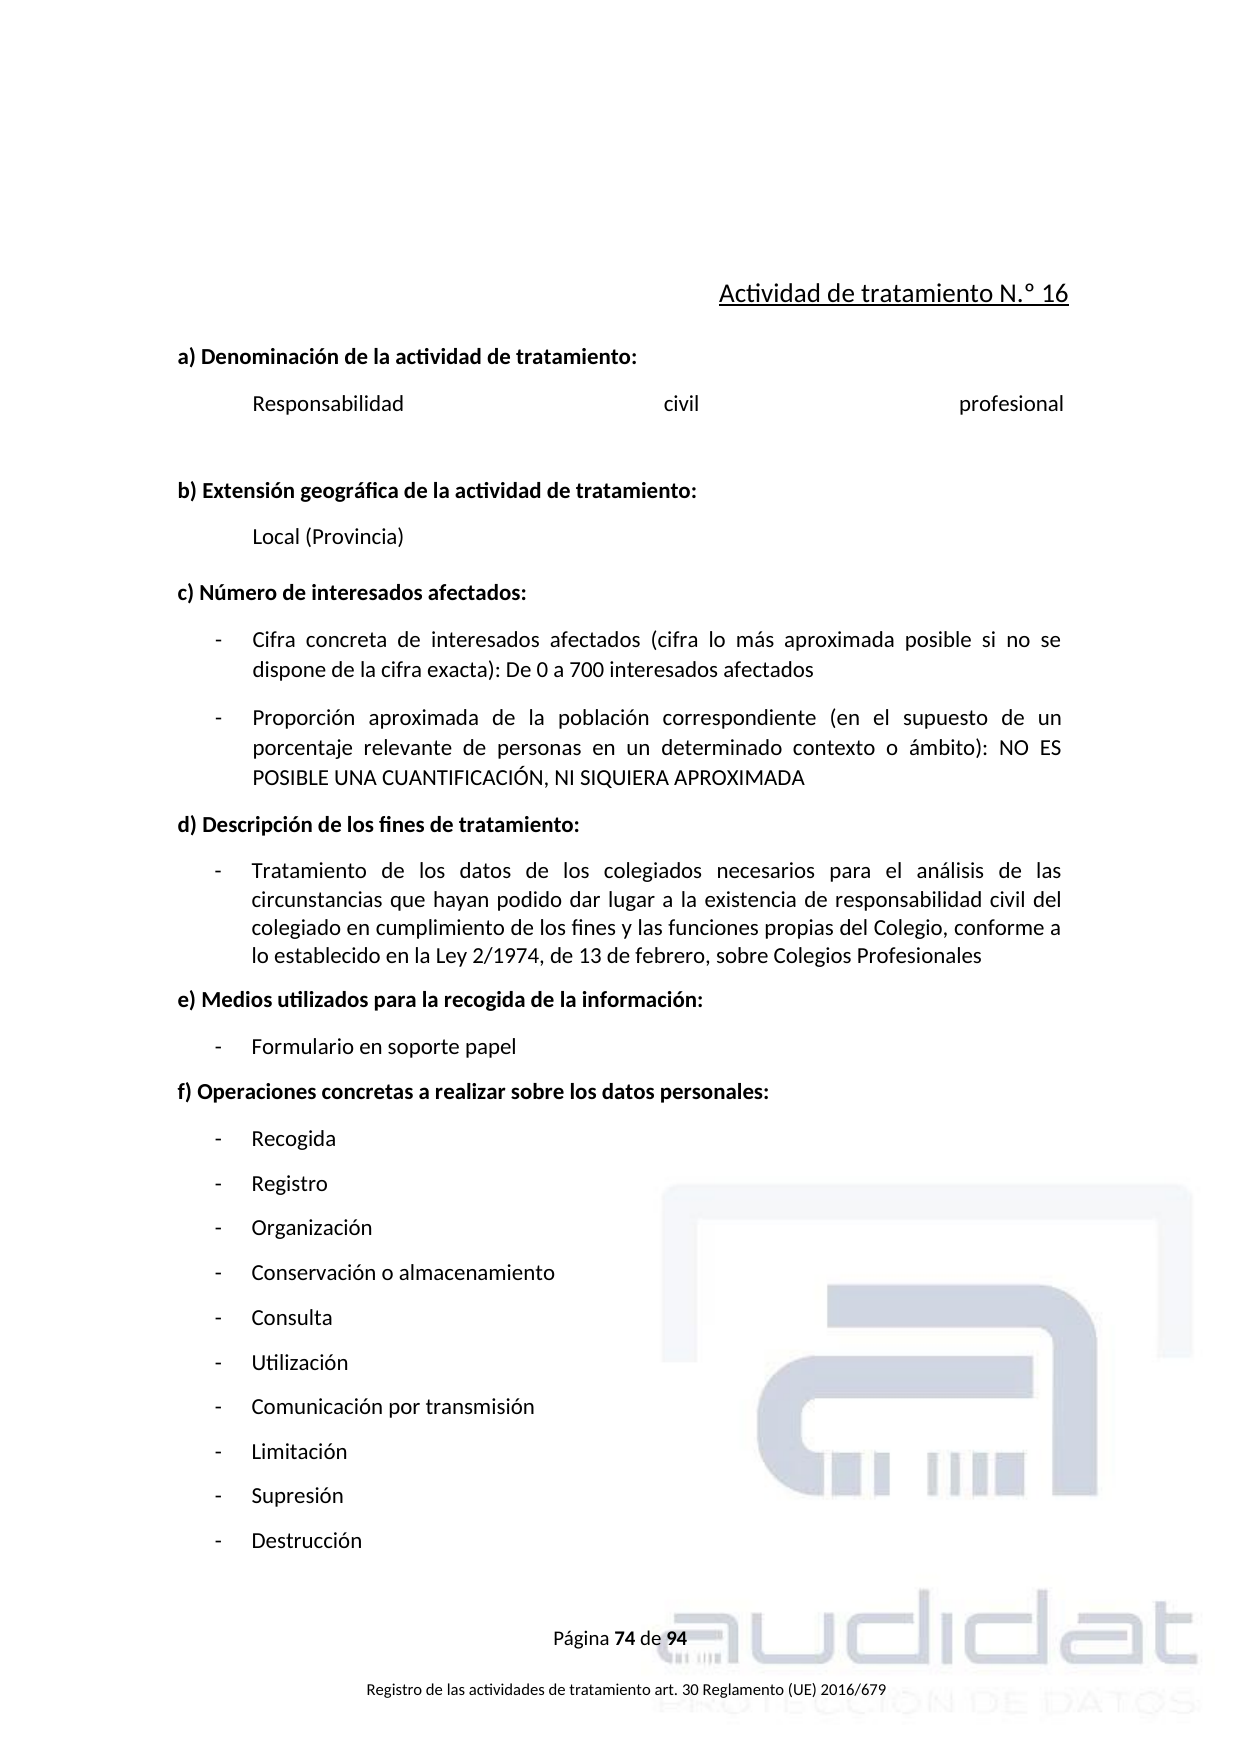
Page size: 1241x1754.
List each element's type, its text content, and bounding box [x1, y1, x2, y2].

list Organización [214, 1213, 1226, 1241]
list Formulario en soporte papel [214, 1032, 1226, 1060]
list Comunicación por transmisión [214, 1392, 1226, 1420]
picture [640, 1241, 1215, 1258]
text Página 74 de 94 [177, 1626, 1063, 1651]
subtitle Descripción de los fines de tratamiento: [177, 810, 1226, 838]
list Tratamiento de los datos de los colegiados necesarios para el análisis de las circunstancias que hayan podido dar lugar a la existencia de responsabilidad civil del colegiado en cumplimiento de los fines y las funciones propias del Colegio, conforme a lo establecido en la Ley 2/1974, de 13 de febrero, sobre Colegios Profesionales [214, 857, 1063, 969]
picture [640, 1376, 1215, 1392]
text Responsabilidad civil profesional [252, 389, 1226, 417]
subtitle Número de interesados afectados: [177, 578, 1226, 607]
list Proporción aproximada de la población correspondiente (en el supuesto de un porcentaje relevante de personas en un determinado contexto o ámbito): NO ES POSIBLE UNA CUANTIFICACIÓN, NI SIQUIERA APROXIMADA [215, 703, 1064, 791]
list Limitación [214, 1437, 1226, 1465]
list Cifra concreta de interesados afectados (cifra lo más aproximada posible si no se dispone de la cifra exacta): De 0 a 700 interesados afectados [215, 625, 1063, 684]
picture [640, 1465, 1215, 1481]
list Registro [214, 1169, 1226, 1197]
subtitle Extensión geográfica de la actividad de tratamiento: [177, 476, 1226, 504]
picture [640, 1700, 1215, 1725]
picture [640, 1331, 1215, 1348]
list Destrucción [214, 1526, 1226, 1554]
list Consulta [214, 1303, 1226, 1331]
picture [640, 1420, 1215, 1437]
list Utilización [214, 1348, 1226, 1376]
picture [640, 1509, 1215, 1526]
subtitle Actividad de tratamiento N.º 16 [448, 276, 1226, 309]
subtitle Medios utilizados para la recogida de la información: [177, 985, 1226, 1013]
picture [640, 1554, 1215, 1679]
subtitle Operaciones concretas a realizar sobre los datos personales: [177, 1077, 1226, 1105]
list Conservación o almacenamiento [214, 1258, 1226, 1286]
subtitle Denominación de la actividad de tratamiento: [177, 342, 1226, 370]
text Local (Provincia) [252, 522, 1226, 551]
list Recogida [214, 1124, 1226, 1152]
text Registro de las actividades de tratamiento art. 30 Reglamento (UE) 2016/679 [366, 1679, 1226, 1700]
picture [640, 1197, 1215, 1213]
picture [640, 1286, 1215, 1303]
list Supresión [214, 1481, 1226, 1509]
